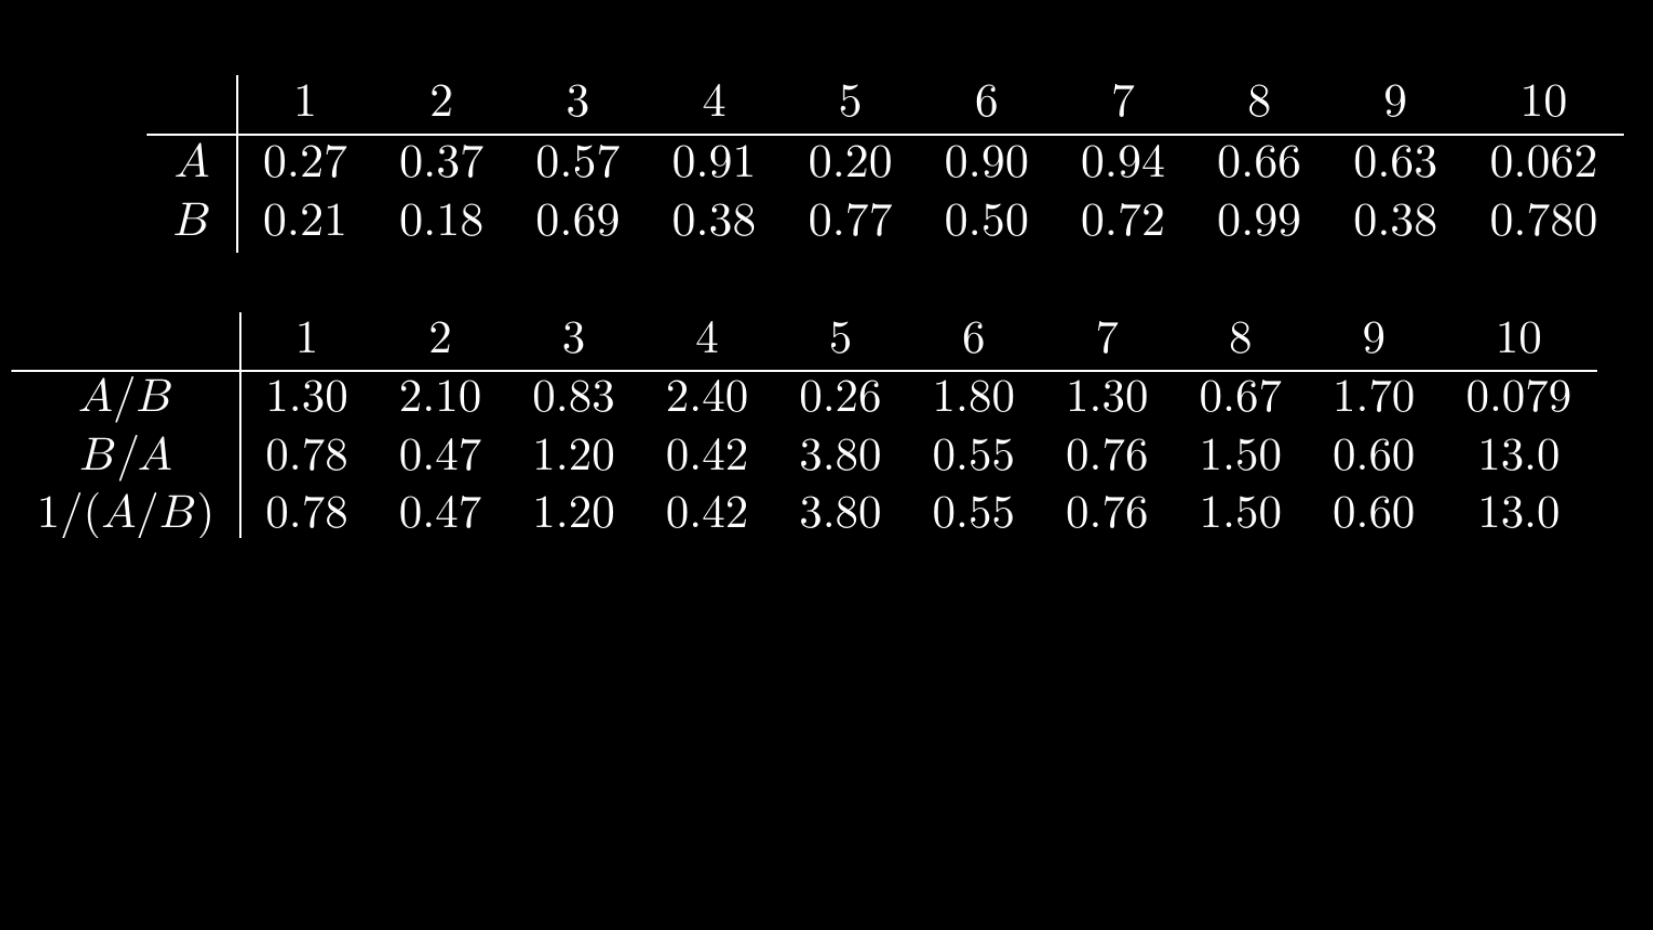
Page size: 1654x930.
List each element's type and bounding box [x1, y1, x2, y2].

picture [6, 308, 1607, 538]
picture [128, 63, 1635, 256]
